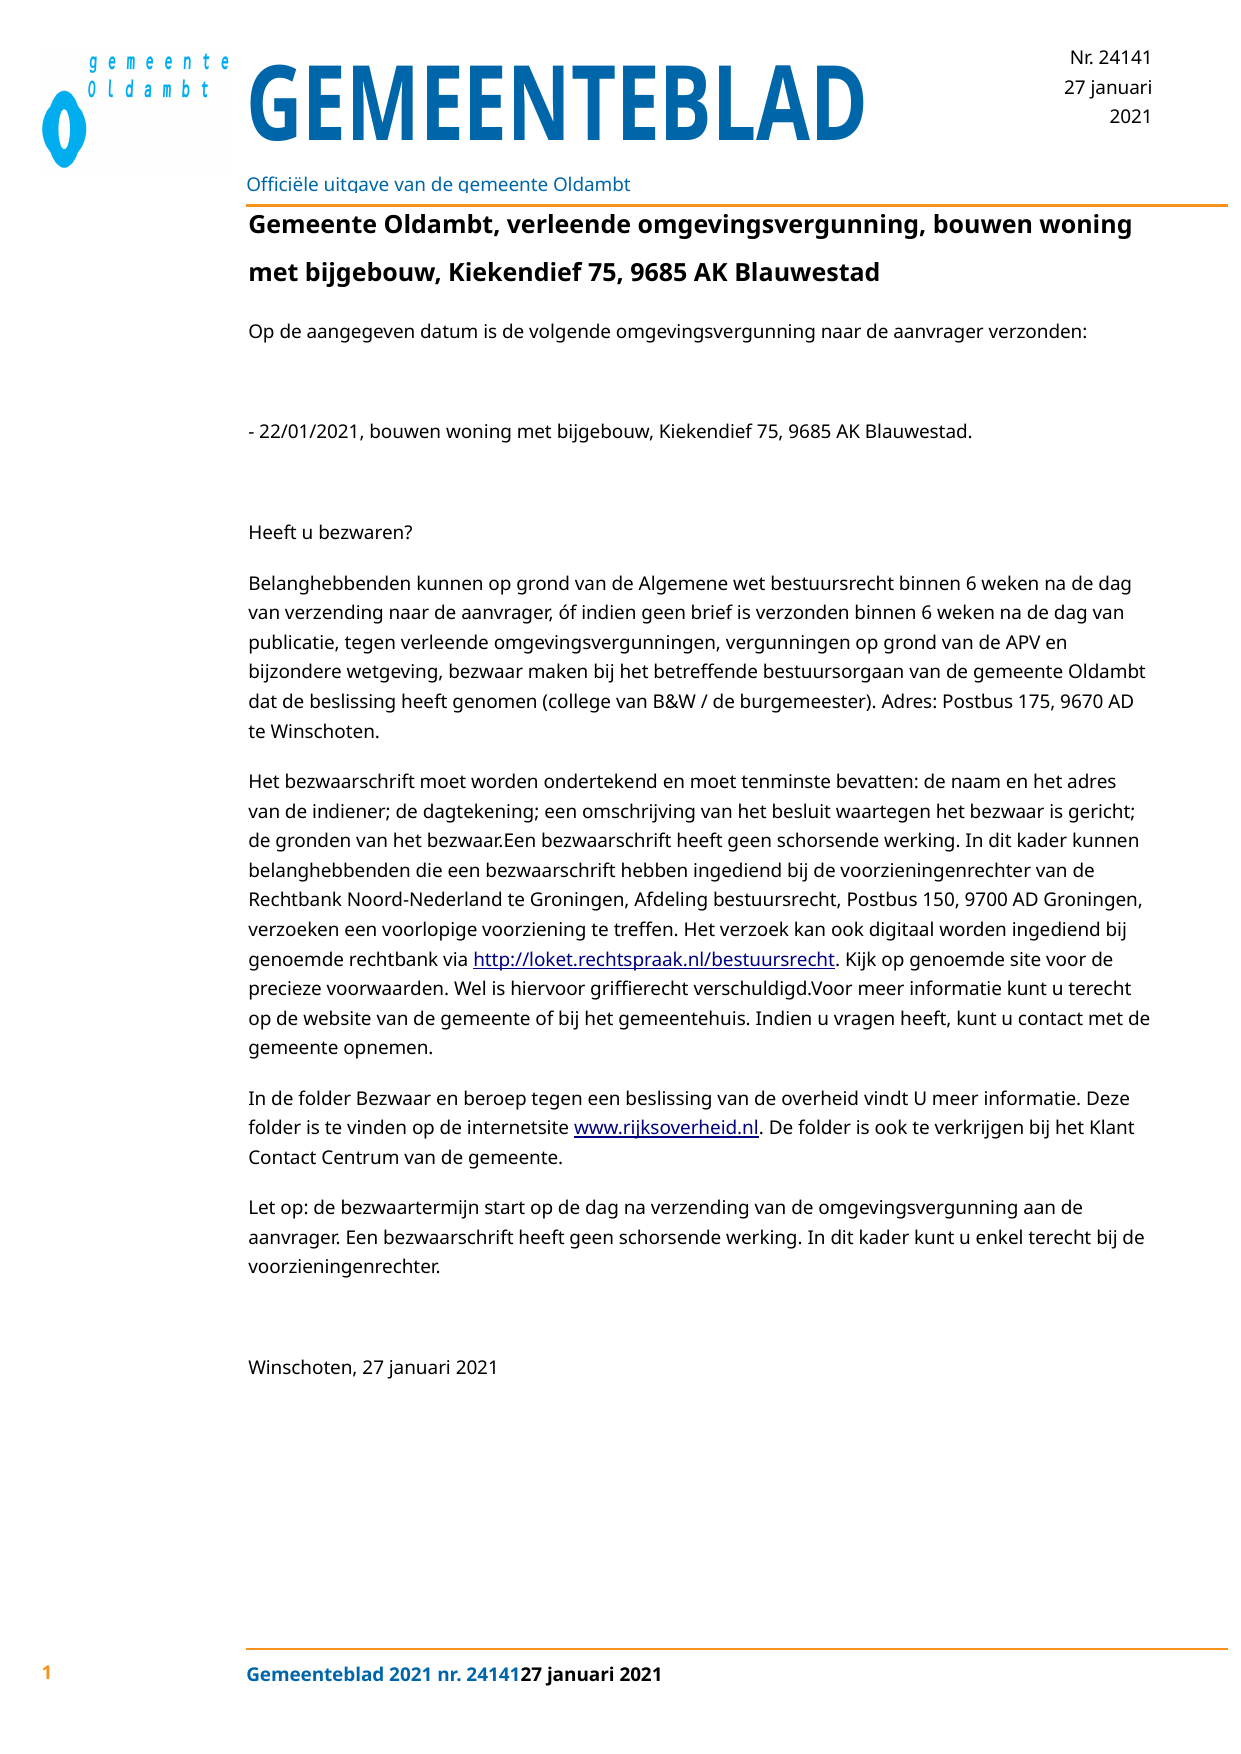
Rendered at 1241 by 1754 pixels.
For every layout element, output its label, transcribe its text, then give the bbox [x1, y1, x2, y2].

text Let op: de bezwaartermijn start op de dag na verzending van de omgevingsvergunning aan de aanvrager. Een bezwaarschrift heeft geen schorsende werking. In dit kader kunt u enkel terecht bij de voorzieningenrechter. [248, 1194, 1152, 1279]
text - 22/01/2021, bouwen woning met bijgebouw, Kiekendief 75, 9685 AK Blauwestad. [248, 419, 1152, 444]
text Het bezwaarschrift moet worden ondertekend en moet tenminste bevatten: de naam en het adres van de indiener; de dagtekening; een omschrijving van het besluit waartegen het bezwaar is gericht; de gronden van het bezwaar.Een bezwaarschrift heeft geen schorsende werking. In dit kader kunnen belanghebbenden die een bezwaarschrift hebben ingediend bij de voorzieningenrechter van de Rechtbank Noord-Nederland te Groningen, Afdeling bestuursrecht, Postbus 150, 9700 AD Groningen, verzoeken een voorlopige voorziening te treffen. Het verzoek kan ook digitaal worden ingediend bij genoemde rechtbank via http://loket.rechtspraak.nl/bestuursrecht. Kijk op genoemde site voor de precieze voorwaarden. Wel is hiervoor griffierecht verschuldigd.Voor meer informatie kunt u terecht op de website van de gemeente of bij het gemeentehuis. Indien u vragen heeft, kunt u contact met de gemeente opnemen. [248, 768, 1152, 1060]
text Winschoten, 27 januari 2021 [248, 1354, 1152, 1380]
text In de folder Bezwaar en beroep tegen een beslissing van de overheid vindt U meer informatie. Deze folder is te vinden op de internetsite www.rijksoverheid.nl. De folder is ook te verkrijgen bij het Klant Contact Centrum van de gemeente. [248, 1085, 1152, 1170]
text Gemeente Oldambt, verleende omgevingsvergunning, bouwen woning met bijgebouw, Kiekendief 75, 9685 AK Blauwestad [248, 207, 1152, 288]
picture [41, 47, 231, 172]
text Heeft u bezwaren? [248, 519, 1152, 545]
text Op de aangegeven datum is de volgende omgevingsvergunning naar de aanvrager verzonden: [248, 318, 1152, 344]
text Belanghebbenden kunnen op grond van de Algemene wet bestuursrecht binnen 6 weken na de dag van verzending naar de aanvrager, óf indien geen brief is verzonden binnen 6 weken na de dag van publicatie, tegen verleende omgevingsvergunningen, vergunningen op grond van de APV en bijzondere wetgeving, bezwaar maken bij het betreffende bestuursorgaan van de gemeente Oldambt dat de beslissing heeft genomen (college van B&W / de burgemeester). Adres: Postbus 175, 9670 AD te Winschoten. [248, 570, 1152, 744]
